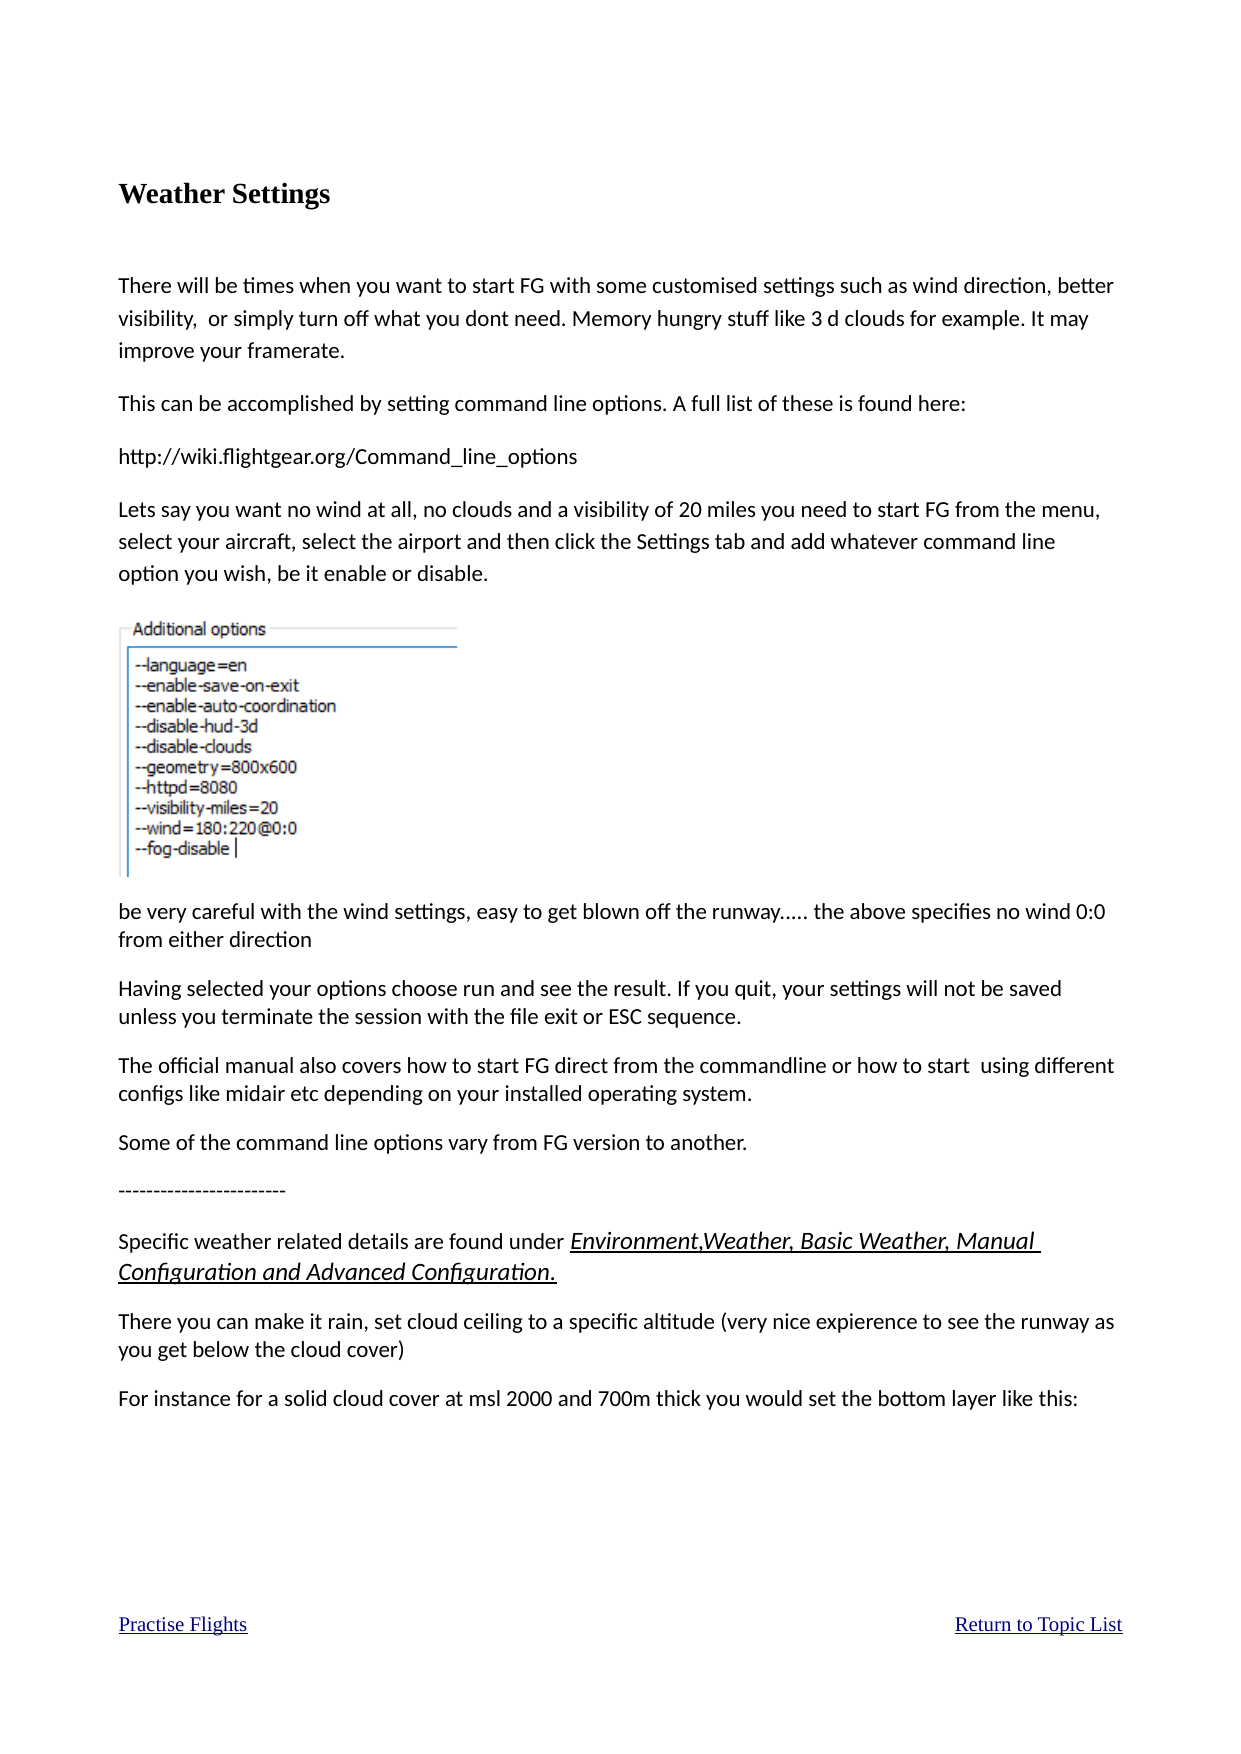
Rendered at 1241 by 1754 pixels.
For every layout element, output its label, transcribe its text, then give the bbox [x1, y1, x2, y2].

text ------------------------ [118, 1177, 1122, 1205]
text be very careful with the wind settings, easy to get blown off the runway..... the above specifies no wind 0:0 from either direction [118, 897, 1122, 953]
text For instance for a solid cloud cover at msl 2000 and 700m thick you would set the bottom layer like this: [118, 1384, 1122, 1412]
text This can be accomplished by setting command line options. A full list of these is found here: [118, 389, 1122, 417]
text Specific weather related details are found under Environment,Weather, Basic Weather, Manual Configuration and Advanced Configuration. [118, 1226, 1122, 1287]
text Lets say you want no wind at all, no clouds and a visibility of 20 miles you need to start FG from the menu, select your aircraft, select the airport and then click the Settings tab and add whatever command line option you wish, be it enable or disable. [118, 495, 1122, 587]
text Some of the command line options vary from FG version to another. [118, 1128, 1122, 1156]
text http://wiki.flightgear.org/Command_line_options [118, 442, 1122, 470]
text There will be times when you want to start FG with some customised settings such as wind direction, better visibility, or simply turn off what you dont need. Memory hungry stuff like 3 d clouds for example. It may improve your framerate. [118, 271, 1122, 364]
text Weather Settings [118, 176, 1122, 210]
text Having selected your options choose run and see the result. If you quit, your settings will not be saved unless you terminate the session with the file exit or ESC sequence. [118, 974, 1122, 1030]
text There you can make it rain, set cloud ceiling to a specific altitude (very nice expierence to see the runway as you get below the cloud cover) [118, 1307, 1122, 1363]
text The official manual also covers how to start FG direct from the commandline or how to start using different configs like midair etc depending on your installed operating system. [118, 1051, 1122, 1107]
